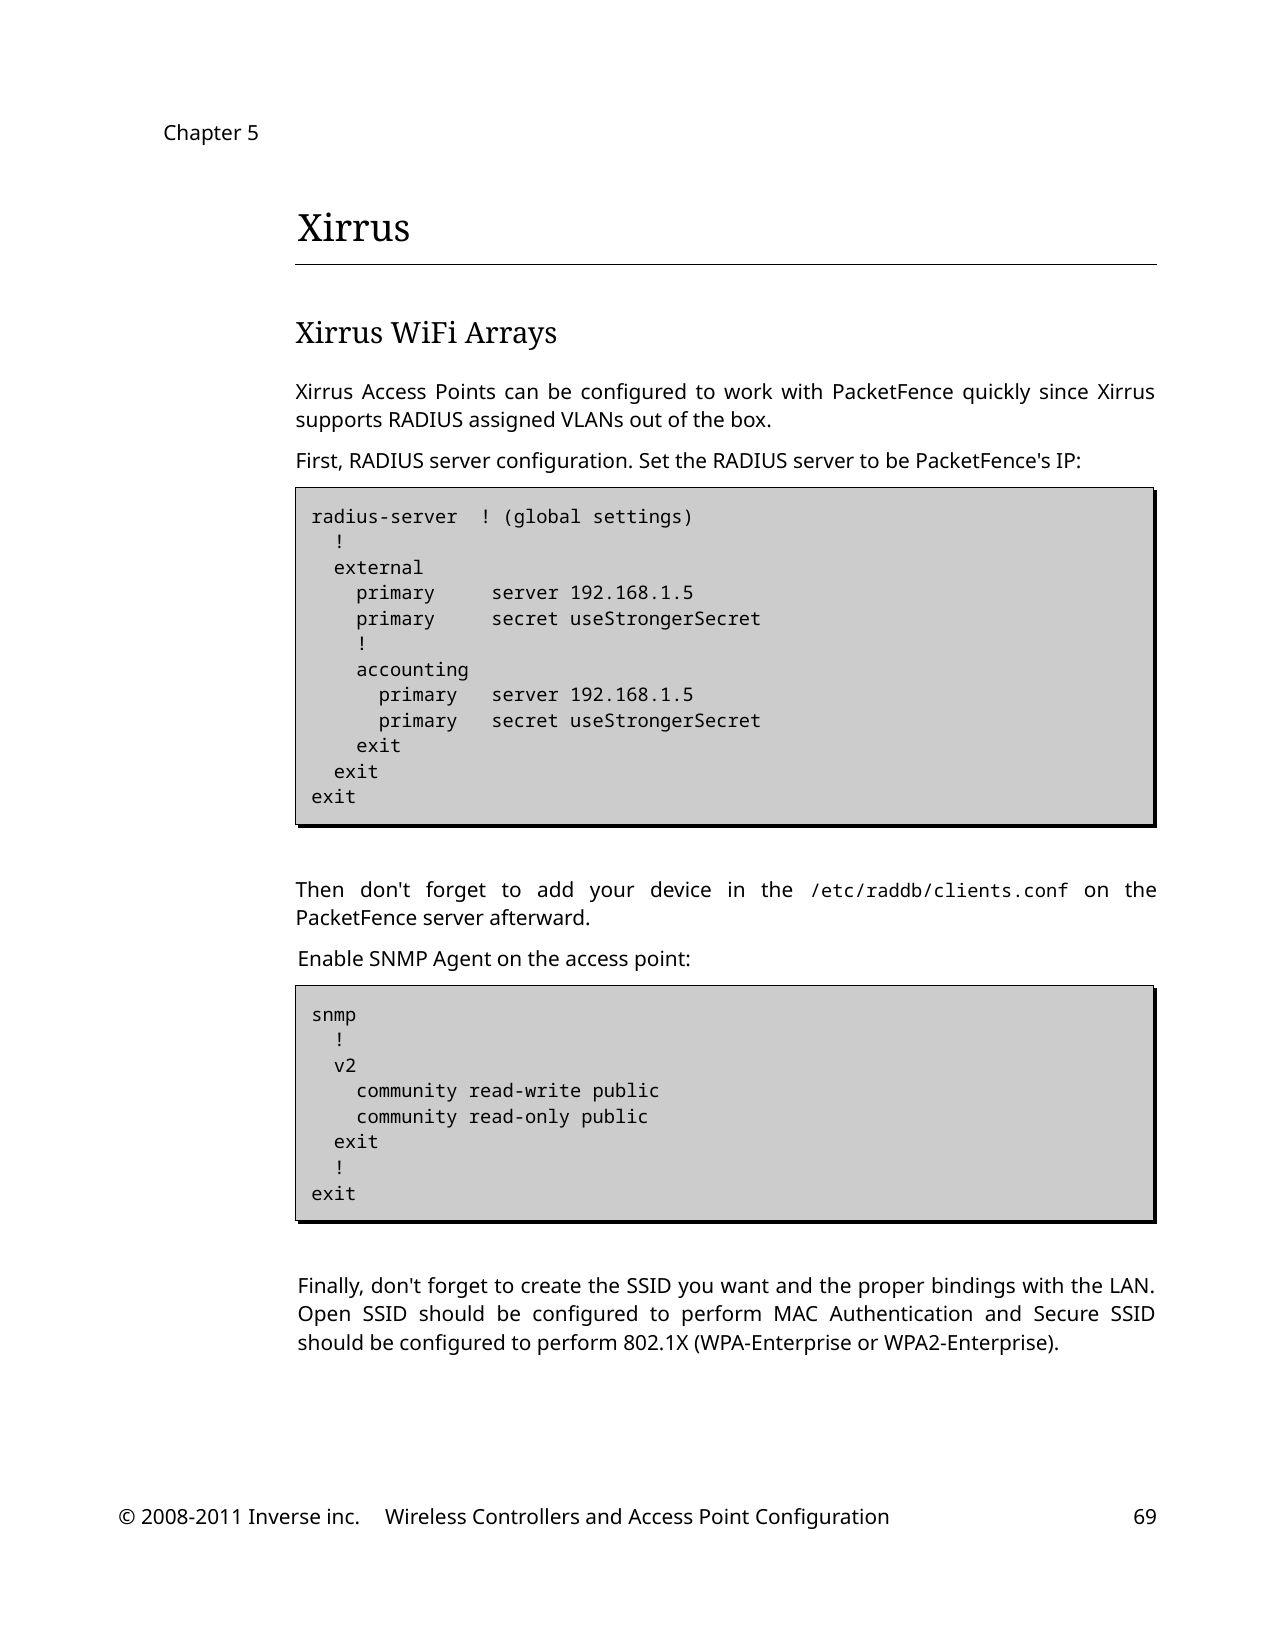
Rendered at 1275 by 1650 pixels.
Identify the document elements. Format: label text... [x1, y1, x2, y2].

text Then don't forget to add your device in the /etc/raddb/clients.conf on the PacketFence server afterward. [295, 875, 1157, 932]
text snmp ! v2 community read-write public community read-only public exit ! exit [296, 986, 1153, 1220]
text radius-server ! (global settings) ! external primary server 192.168.1.5 primary secret useStrongerSecret ! accounting primary server 192.168.1.5 primary secret useStrongerSecret exit exit exit [296, 488, 1153, 824]
list Enable SNMP Agent on the access point: [297, 944, 1157, 973]
list Finally, don't forget to create the SSID you want and the proper bindings with the LAN. Open SSID should be configured to perform MAC Authentication and Secure SSID should be configured to perform 802.1X (WPA-Enterprise or WPA2-Enterprise). [297, 1271, 1157, 1356]
subtitle Xirrus WiFi Arrays [295, 312, 1157, 352]
subtitle Xirrus [295, 201, 1157, 264]
text First, RADIUS server configuration. Set the RADIUS server to be PacketFence's IP: [295, 446, 1157, 475]
text Xirrus Access Points can be configured to work with PacketFence quickly since Xirrus supports RADIUS assigned VLANs out of the box. [295, 377, 1157, 434]
